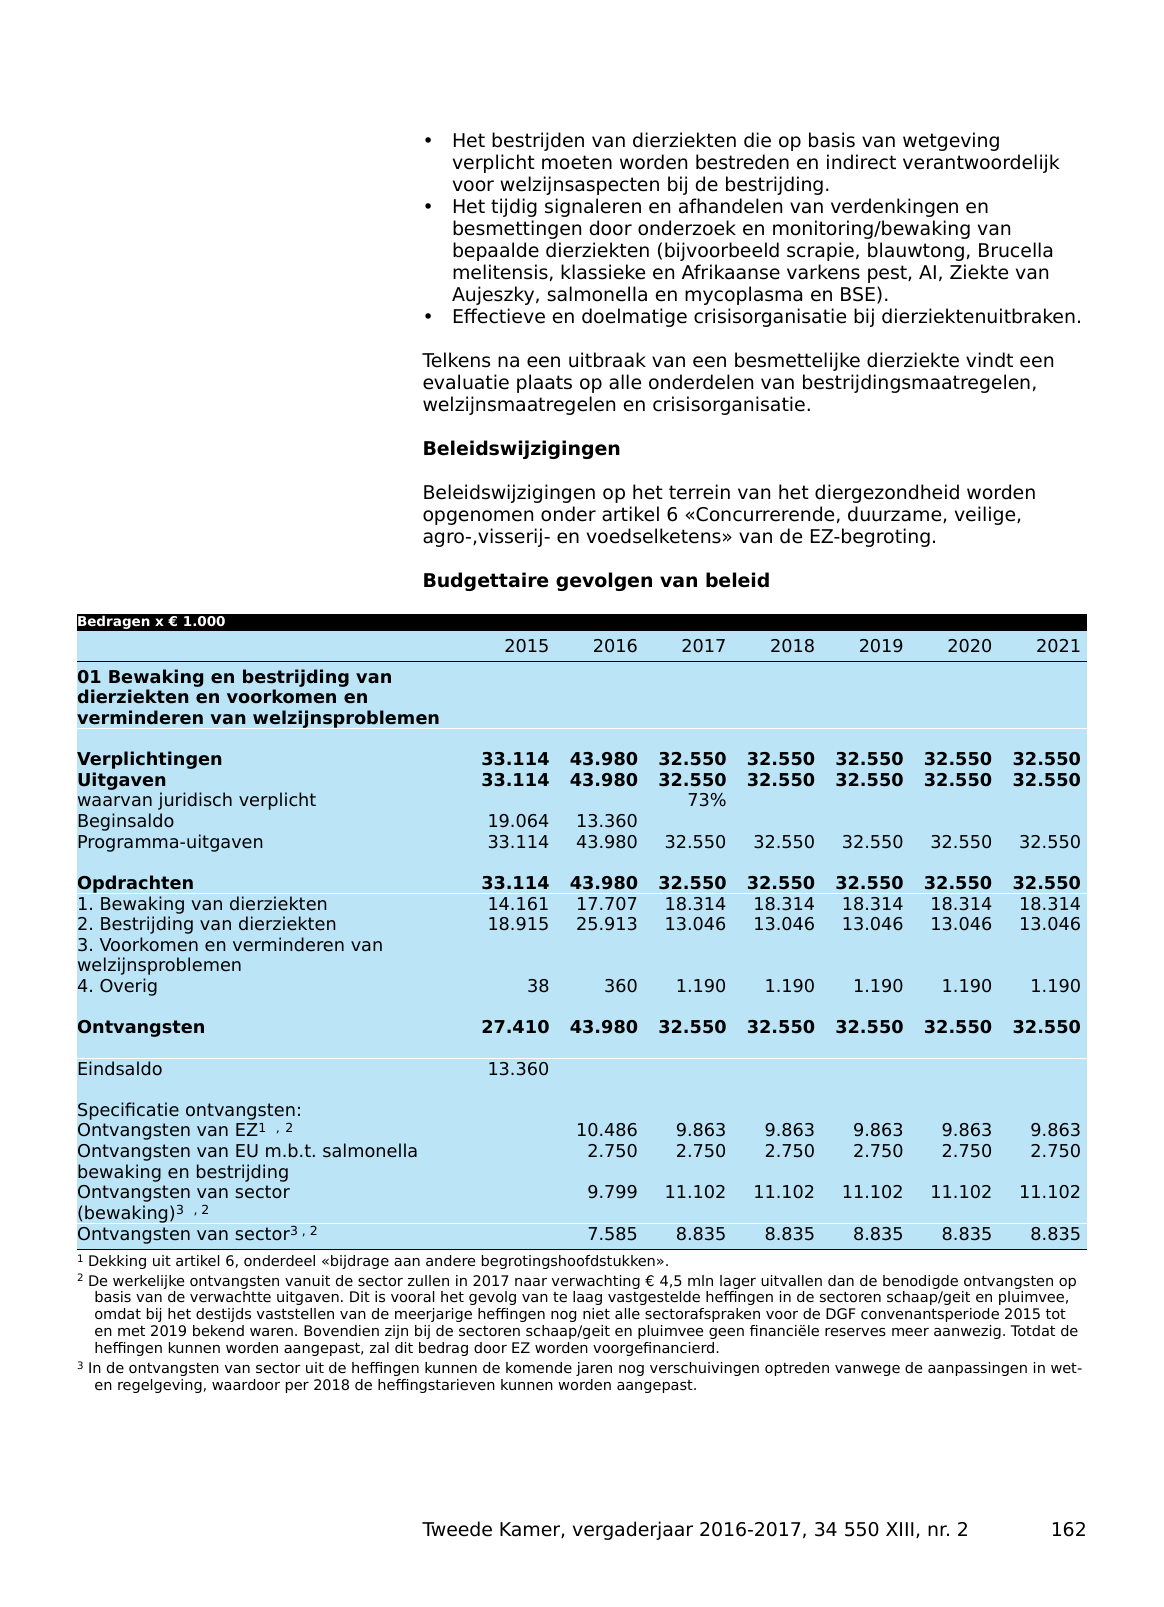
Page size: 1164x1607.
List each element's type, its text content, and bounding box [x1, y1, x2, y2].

table_cell 33.114 [466, 832, 555, 852]
table_cell 1.190 [821, 976, 909, 997]
table_cell Ontvangsten van EU m.b.t. salmonella bewaking en bestrijding [77, 1141, 466, 1182]
table_cell 2.750 [998, 1141, 1087, 1182]
table_cell 32.550 [821, 873, 909, 893]
table_cell 8.835 [821, 1224, 909, 1249]
table_cell 2020 [909, 631, 998, 661]
table_cell 43.980 [555, 749, 644, 770]
subtitle Beleidswijzigingen [422, 438, 1087, 460]
table_cell [555, 935, 644, 976]
table_cell 2019 [821, 631, 909, 661]
table_cell 32.550 [998, 1017, 1087, 1038]
table_cell [909, 790, 998, 811]
table_cell 18.314 [909, 894, 998, 914]
table_cell 17.707 [555, 894, 644, 914]
table_cell [909, 1100, 998, 1120]
table_cell 9.863 [821, 1120, 909, 1141]
table_cell 19.064 [466, 811, 555, 832]
table_cell 32.550 [909, 873, 998, 893]
table_cell [821, 852, 909, 873]
table_cell [998, 811, 1087, 832]
table_cell [466, 1120, 555, 1141]
table_cell [732, 997, 821, 1017]
table_cell 18.915 [466, 914, 555, 935]
table_cell [821, 662, 909, 728]
table_cell 8.835 [909, 1224, 998, 1249]
table_cell 11.102 [644, 1182, 732, 1223]
table_cell 3. Voorkomen en verminderen van welzijnsproblemen [77, 935, 466, 976]
table_cell [466, 1038, 555, 1058]
table_cell 32.550 [998, 832, 1087, 852]
table_cell 2. Bestrijding van dierziekten [77, 914, 466, 935]
table_cell 9.799 [555, 1182, 644, 1223]
table_cell 32.550 [821, 749, 909, 770]
table_cell [555, 662, 644, 728]
table_cell 9.863 [909, 1120, 998, 1141]
table_cell [909, 935, 998, 976]
table_cell 2.750 [821, 1141, 909, 1182]
table_cell [998, 852, 1087, 873]
table_cell 32.550 [909, 832, 998, 852]
table_cell 32.550 [821, 770, 909, 790]
table_cell 38 [466, 976, 555, 997]
table_cell 9.863 [644, 1120, 732, 1141]
table_cell 32.550 [732, 749, 821, 770]
table_cell 2015 [466, 631, 555, 661]
table_cell [821, 1100, 909, 1120]
table_cell [466, 1100, 555, 1120]
table_cell 2.750 [909, 1141, 998, 1182]
table_cell 8.835 [644, 1224, 732, 1249]
table_cell 13.046 [644, 914, 732, 935]
table_cell [998, 1038, 1087, 1058]
table_cell [555, 1100, 644, 1120]
table_cell [998, 729, 1087, 749]
table_cell 9.863 [732, 1120, 821, 1141]
table_cell [909, 997, 998, 1017]
table_cell [644, 1038, 732, 1058]
table_cell 32.550 [909, 1017, 998, 1038]
table_cell 1.190 [998, 976, 1087, 997]
text • Effectieve en doelmatige crisisorganisatie bij dierziektenuitbraken. [422, 306, 1087, 328]
table_cell 32.550 [644, 873, 732, 893]
table_cell [77, 631, 466, 661]
table_cell 11.102 [909, 1182, 998, 1223]
table_cell [821, 1038, 909, 1058]
table_cell [466, 729, 555, 749]
table_cell [732, 1100, 821, 1120]
table_cell [77, 852, 466, 873]
table_cell [555, 1038, 644, 1058]
table_cell [555, 1059, 644, 1079]
table_cell 1. Bewaking van dierziekten [77, 894, 466, 914]
table_cell 32.550 [644, 770, 732, 790]
table_cell 01 Bewaking en bestrijding van dierziekten en voorkomen en verminderen van welzijnsproblemen [77, 662, 466, 728]
table_cell 32.550 [644, 749, 732, 770]
table_cell [821, 935, 909, 976]
table_cell [555, 729, 644, 749]
table_cell 18.314 [821, 894, 909, 914]
table_cell [821, 729, 909, 749]
table_cell Ontvangsten van sector (bewaking)3 , 2 [77, 1182, 466, 1223]
text Beleidswijzigingen op het terrein van het diergezondheid worden opgenomen onder artikel 6 «Concurrerende, duurzame, veilige, agro-,visserij- en voedselketens» van de EZ-begroting. [422, 482, 1087, 548]
table_cell [909, 1038, 998, 1058]
table_cell [644, 852, 732, 873]
table_cell [732, 811, 821, 832]
table_cell 32.550 [998, 749, 1087, 770]
table_cell 32.550 [998, 873, 1087, 893]
table_cell 32.550 [821, 1017, 909, 1038]
table_cell Ontvangsten [77, 1017, 466, 1038]
table_cell 8.835 [732, 1224, 821, 1249]
table_cell 43.980 [555, 1017, 644, 1038]
table_cell [732, 935, 821, 976]
table_cell Specificatie ontvangsten: [77, 1100, 466, 1120]
table_cell 360 [555, 976, 644, 997]
table_cell [998, 1079, 1087, 1100]
table_cell 32.550 [732, 1017, 821, 1038]
table_cell [998, 997, 1087, 1017]
text • Het bestrijden van dierziekten die op basis van wetgeving verplicht moeten worden bestreden en indirect verantwoordelijk voor welzijnsaspecten bij de bestrijding. [422, 130, 1087, 196]
table_cell [998, 935, 1087, 976]
table_cell 43.980 [555, 873, 644, 893]
table_cell [555, 1079, 644, 1100]
table_cell [644, 1059, 732, 1079]
table_cell 32.550 [909, 770, 998, 790]
table_cell 2.750 [555, 1141, 644, 1182]
table_cell [998, 1100, 1087, 1120]
table_cell 2021 [998, 631, 1087, 661]
table_cell 27.410 [466, 1017, 555, 1038]
table_cell Ontvangsten van sector3, 2 [77, 1224, 466, 1249]
table_cell [466, 1079, 555, 1100]
table_cell 32.550 [732, 873, 821, 893]
table_cell [732, 790, 821, 811]
table_cell [909, 1059, 998, 1079]
table_cell 18.314 [732, 894, 821, 914]
table_cell 1 Dekking uit artikel 6, onderdeel «bijdrage aan andere begrotingshoofdstukken». 2 De werkelijke ontvangsten vanuit de sector zullen in 2017 naar verwachting € 4,5 mln lager uitvallen dan de benodigde ontvangsten op basis van de verwachtte uitgaven. Dit is vooral het gevolg van te laag vastgestelde heffingen in de sectoren schaap/geit en pluimvee, omdat bij het destijds vaststellen van de meerjarige heffingen nog niet alle sectorafspraken voor de DGF convenantsperiode 2015 tot en met 2019 bekend waren. Bovendien zijn bij de sectoren schaap/geit en pluimvee geen financiële reserves meer aanwezig. Totdat de heffingen kunnen worden aangepast, zal dit bedrag door EZ worden voorgefinancierd. 3 In de ontvangsten van sector uit de heffingen kunnen de komende jaren nog verschuivingen optreden vanwege de aanpassingen in wet- en regelgeving, waardoor per 2018 de heffingstarieven kunnen worden aangepast. [77, 1250, 1087, 1394]
table_cell 13.046 [909, 914, 998, 935]
table_cell 73% [644, 790, 732, 811]
table_cell [466, 1141, 555, 1182]
table_cell 18.314 [998, 894, 1087, 914]
table_cell 13.046 [732, 914, 821, 935]
table_cell [466, 852, 555, 873]
table_cell [732, 662, 821, 728]
table_cell 8.835 [998, 1224, 1087, 1249]
table_cell [555, 790, 644, 811]
table_cell 1.190 [732, 976, 821, 997]
table_header Bedragen x € 1.000 [77, 614, 1087, 630]
table_cell [732, 1038, 821, 1058]
table_cell [909, 811, 998, 832]
table_cell 33.114 [466, 770, 555, 790]
table_cell [998, 1059, 1087, 1079]
table_cell 13.046 [998, 914, 1087, 935]
table_cell Opdrachten [77, 873, 466, 893]
table_cell [77, 1079, 466, 1100]
table_cell [732, 729, 821, 749]
table_cell 11.102 [821, 1182, 909, 1223]
text Telkens na een uitbraak van een besmettelijke dierziekte vindt een evaluatie plaats op alle onderdelen van bestrijdingsmaatregelen, welzijnsmaatregelen en crisisorganisatie. [422, 350, 1087, 416]
table_cell 32.550 [732, 770, 821, 790]
table_cell 11.102 [998, 1182, 1087, 1223]
table_cell [644, 811, 732, 832]
table_cell [909, 662, 998, 728]
table_cell [821, 1059, 909, 1079]
subtitle Budgettaire gevolgen van beleid [422, 570, 1087, 592]
table_cell 4. Overig [77, 976, 466, 997]
table_cell [466, 790, 555, 811]
table_cell [998, 662, 1087, 728]
table_cell [644, 1079, 732, 1100]
table_cell Uitgaven [77, 770, 466, 790]
table_cell 14.161 [466, 894, 555, 914]
table_cell [77, 729, 466, 749]
table_cell 43.980 [555, 770, 644, 790]
table_cell [909, 729, 998, 749]
table_cell 10.486 [555, 1120, 644, 1141]
table_cell 11.102 [732, 1182, 821, 1223]
table_cell 2018 [732, 631, 821, 661]
table_cell [466, 997, 555, 1017]
table_cell 43.980 [555, 832, 644, 852]
table_cell [466, 662, 555, 728]
table_cell [732, 1059, 821, 1079]
table_cell Eindsaldo [77, 1059, 466, 1079]
table_cell Programma-uitgaven [77, 832, 466, 852]
table_cell [644, 997, 732, 1017]
table_cell [466, 1224, 555, 1249]
table_cell [909, 852, 998, 873]
table_cell 13.360 [555, 811, 644, 832]
table_cell 9.863 [998, 1120, 1087, 1141]
table_cell 32.550 [644, 1017, 732, 1038]
table_cell 1.190 [909, 976, 998, 997]
table_cell Beginsaldo [77, 811, 466, 832]
table_cell [909, 1079, 998, 1100]
table_cell 1.190 [644, 976, 732, 997]
table_cell [644, 729, 732, 749]
table_cell 32.550 [998, 770, 1087, 790]
table_cell [821, 790, 909, 811]
table_cell [732, 1079, 821, 1100]
table_cell 7.585 [555, 1224, 644, 1249]
table_cell 33.114 [466, 873, 555, 893]
table_cell [555, 852, 644, 873]
table_cell [821, 1079, 909, 1100]
table_cell 32.550 [732, 832, 821, 852]
table_cell [466, 935, 555, 976]
table_cell 25.913 [555, 914, 644, 935]
table_cell [644, 1100, 732, 1120]
table_cell 32.550 [644, 832, 732, 852]
table_cell 2017 [644, 631, 732, 661]
table_cell 32.550 [821, 832, 909, 852]
table_cell 18.314 [644, 894, 732, 914]
table_cell 2.750 [732, 1141, 821, 1182]
table_cell 13.360 [466, 1059, 555, 1079]
table_cell 32.550 [909, 749, 998, 770]
table_cell [732, 852, 821, 873]
table_cell [821, 997, 909, 1017]
table_cell 2.750 [644, 1141, 732, 1182]
table_cell [555, 997, 644, 1017]
table_cell 13.046 [821, 914, 909, 935]
table_cell Ontvangsten van EZ1 , 2 [77, 1120, 466, 1141]
table_cell [644, 662, 732, 728]
table_cell 2016 [555, 631, 644, 661]
table_cell [998, 790, 1087, 811]
table_cell [821, 811, 909, 832]
table_cell waarvan juridisch verplicht [77, 790, 466, 811]
table_cell Verplichtingen [77, 749, 466, 770]
table_cell [644, 935, 732, 976]
table_cell [77, 1038, 466, 1058]
table_cell [466, 1182, 555, 1223]
text • Het tijdig signaleren en afhandelen van verdenkingen en besmettingen door onderzoek en monitoring/bewaking van bepaalde dierziekten (bijvoorbeeld scrapie, blauwtong, Brucella melitensis, klassieke en Afrikaanse varkens pest, AI, Ziekte van Aujeszky, salmonella en mycoplasma en BSE). [422, 196, 1087, 306]
table_cell 33.114 [466, 749, 555, 770]
table_cell [77, 997, 466, 1017]
